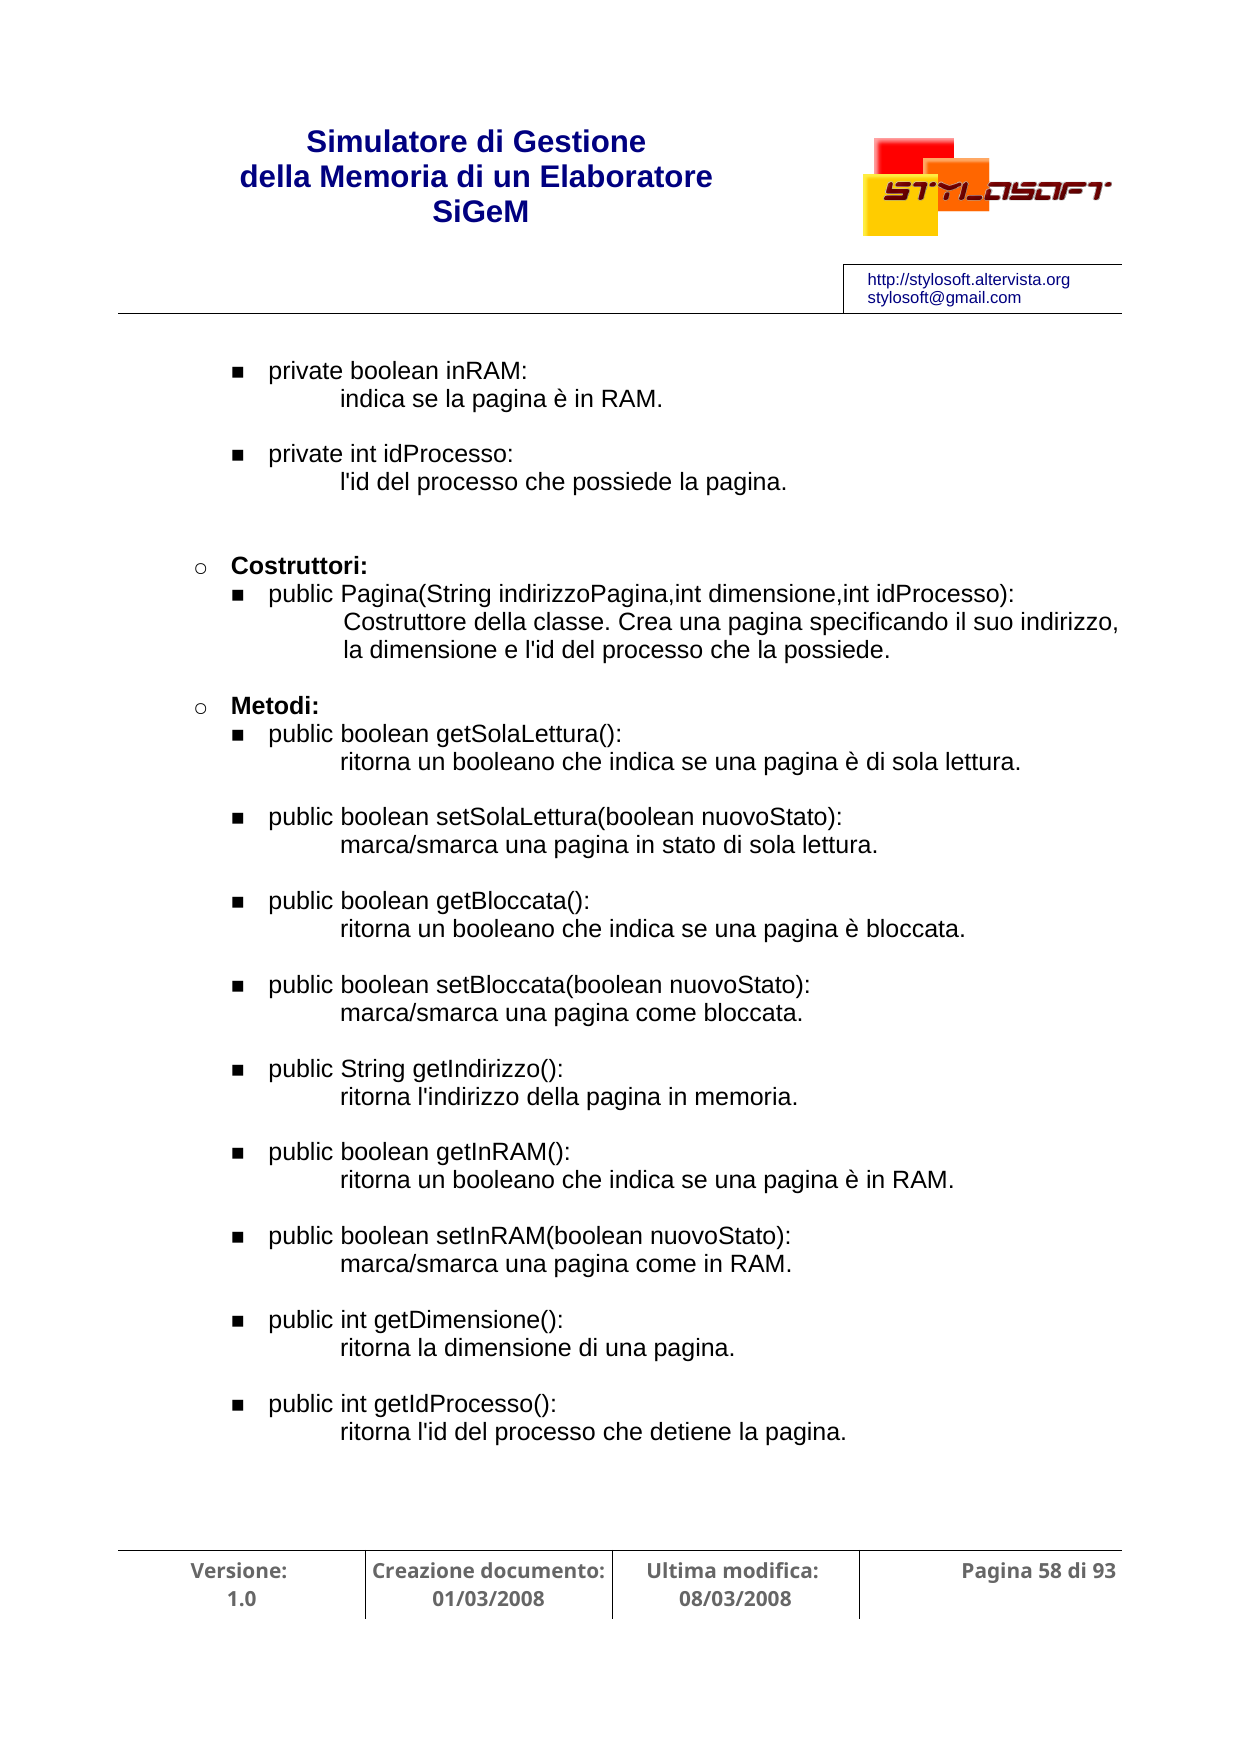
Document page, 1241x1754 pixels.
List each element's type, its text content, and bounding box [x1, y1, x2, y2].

list public int getIdProcesso(): [231, 1389, 1122, 1417]
list private boolean inRAM: [231, 357, 1122, 384]
picture [848, 123, 1117, 247]
text ritorna un booleano che indica se una pagina è in RAM. [118, 1166, 1122, 1194]
text ritorna un booleano che indica se una pagina è bloccata. [118, 915, 1122, 943]
list public boolean getInRAM(): [231, 1138, 1122, 1166]
list public boolean getSolaLettura(): [231, 719, 1122, 747]
text ritorna un booleano che indica se una pagina è di sola lettura. [118, 747, 1122, 775]
list private int idProcesso: [231, 440, 1122, 468]
list Costruttori: [193, 552, 1122, 580]
text marca/smarca una pagina in stato di sola lettura. [118, 831, 1122, 859]
text marca/smarca una pagina come bloccata. [118, 999, 1122, 1027]
list public Pagina(String indirizzoPagina,int dimensione,int idProcesso): [231, 580, 1122, 608]
list public boolean getBloccata(): [231, 887, 1122, 915]
list public int getDimensione(): [231, 1306, 1122, 1334]
text ritorna l'indirizzo della pagina in memoria. [118, 1082, 1122, 1110]
text marca/smarca una pagina come in RAM. [118, 1250, 1122, 1278]
list public boolean setInRAM(boolean nuovoStato): [231, 1222, 1122, 1250]
text indica se la pagina è in RAM. [118, 384, 1122, 412]
list Metodi: [193, 692, 1122, 719]
list Costruttore della classe. Crea una pagina specificando il suo indirizzo, la dimensione e l'id del processo che la possiede. [306, 608, 1122, 664]
list public boolean setBloccata(boolean nuovoStato): [231, 971, 1122, 999]
list public String getIndirizzo(): [231, 1054, 1122, 1082]
text l'id del processo che possiede la pagina. [118, 468, 1122, 496]
text ritorna l'id del processo che detiene la pagina. [118, 1417, 1122, 1445]
text ritorna la dimensione di una pagina. [118, 1334, 1122, 1362]
list public boolean setSolaLettura(boolean nuovoStato): [231, 803, 1122, 831]
